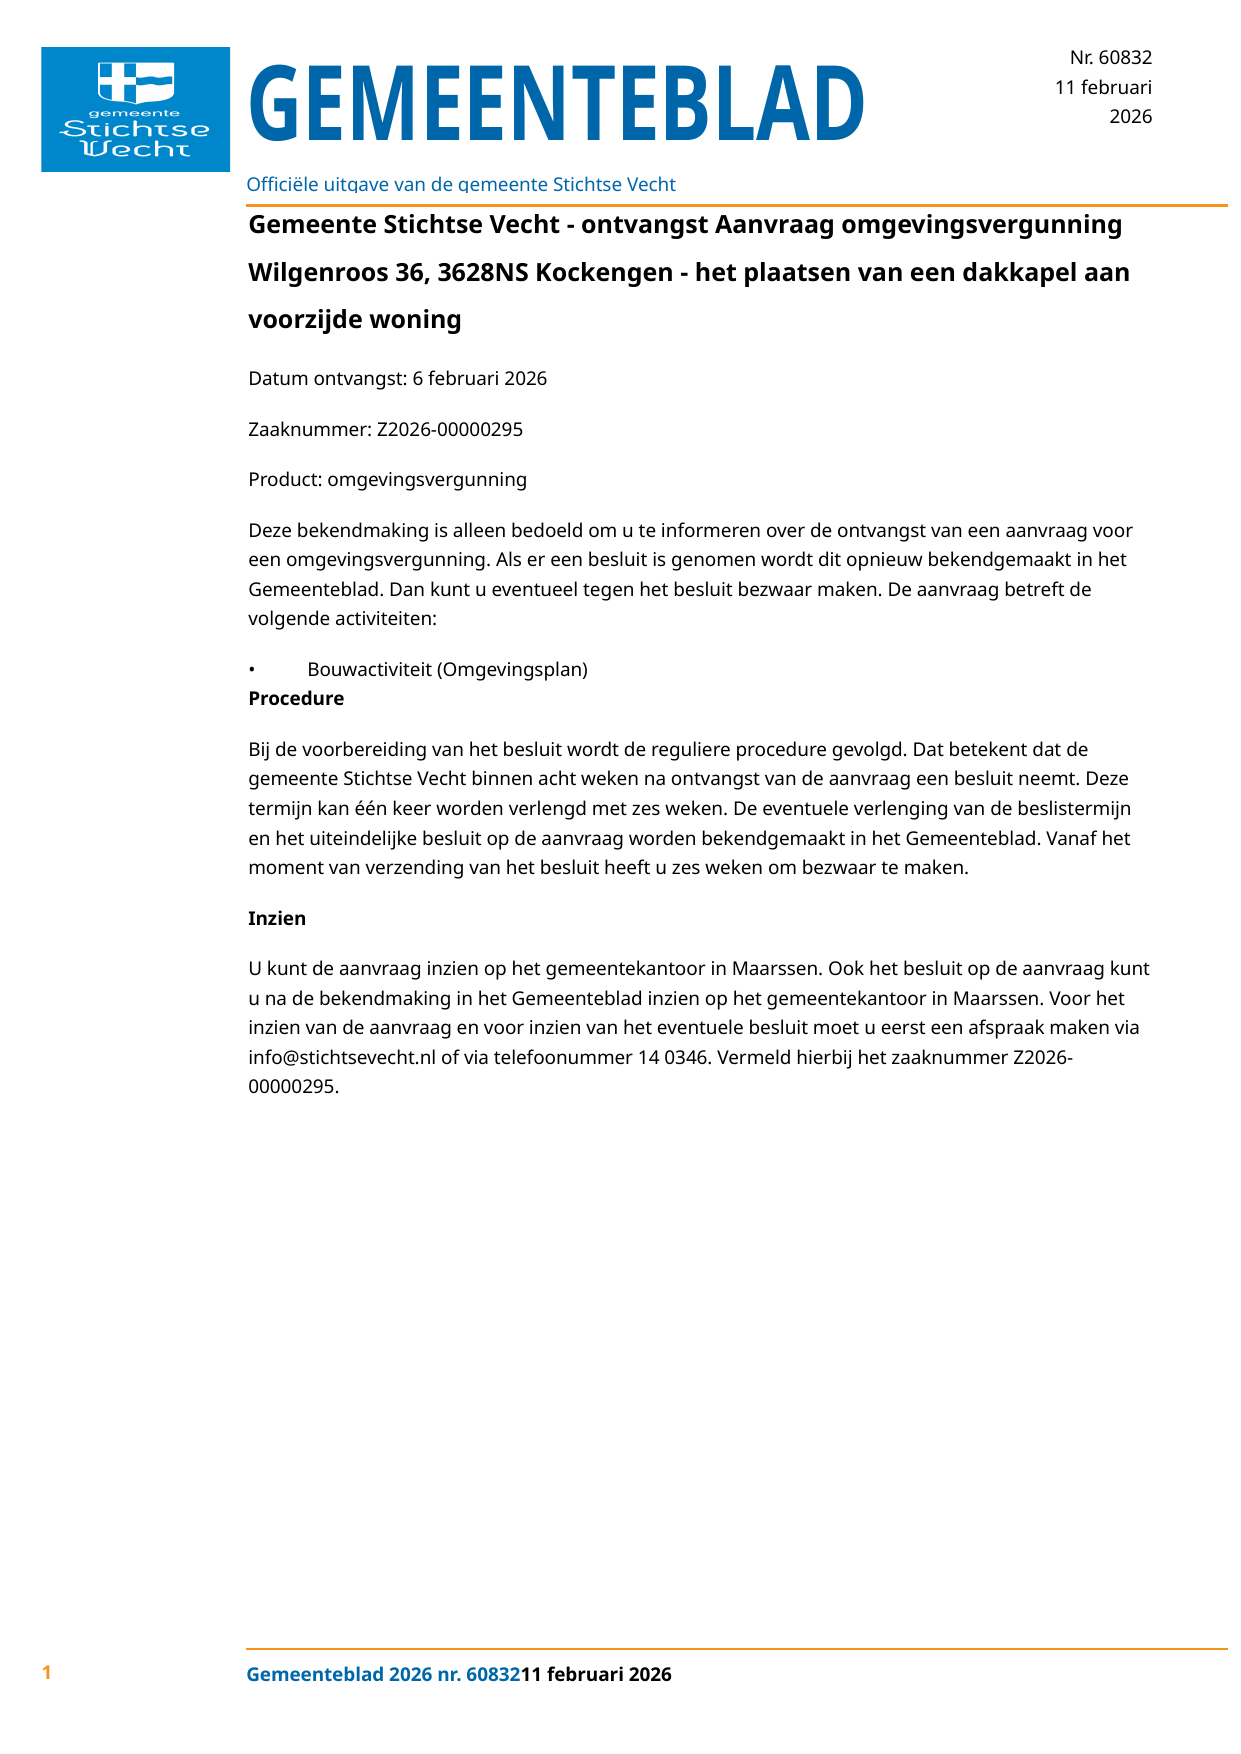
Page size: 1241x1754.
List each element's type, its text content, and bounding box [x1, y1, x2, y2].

picture [99, 63, 135, 101]
text U kunt de aanvraag inzien op het gemeentekantoor in Maarssen. Ook het besluit op de aanvraag kunt u na de bekendmaking in het Gemeenteblad inzien op het gemeentekantoor in Maarssen. Voor het inzien van de aanvraag en voor inzien van het eventuele besluit moet u eerst een afspraak maken via info@stichtsevecht.nl of via telefoonummer 14 0346. Vermeld hierbij het zaaknummer Z2026-00000295. [248, 955, 1152, 1099]
text Deze bekendmaking is alleen bedoeld om u te informeren over de ontvangst van een aanvraag voor een omgevingsvergunning. Als er een besluit is genomen wordt dit opnieuw bekendgemaakt in het Gemeenteblad. Dan kunt u eventueel tegen het besluit bezwaar maken. De aanvraag betreft de volgende activiteiten: [248, 517, 1152, 631]
text Zaaknummer: Z2026-00000295 [248, 416, 1152, 442]
text Inzien [248, 905, 1152, 930]
text Gemeente Stichtse Vecht - ontvangst Aanvraag omgevingsvergunning Wilgenroos 36, 3628NS Kockengen - het plaatsen van een dakkapel aan voorzijde woning [248, 207, 1152, 336]
text Product: omgevingsvergunning [248, 466, 1152, 492]
picture [137, 63, 174, 103]
text Procedure [248, 686, 1152, 711]
list Bouwactiviteit (Omgevingsplan) [248, 656, 1152, 682]
text Bij de voorbereiding van het besluit wordt de reguliere procedure gevolgd. Dat betekent dat de gemeente Stichtse Vecht binnen acht weken na ontvangst van de aanvraag een besluit neemt. Deze termijn kan één keer worden verlengd met zes weken. De eventuele verlenging van de beslistermijn en het uiteindelijke besluit op de aanvraag worden bekendgemaakt in het Gemeenteblad. Vanaf het moment van verzending van het besluit heeft u zes weken om bezwaar te maken. [248, 736, 1152, 880]
text Datum ontvangst: 6 februari 2026 [248, 366, 1152, 391]
